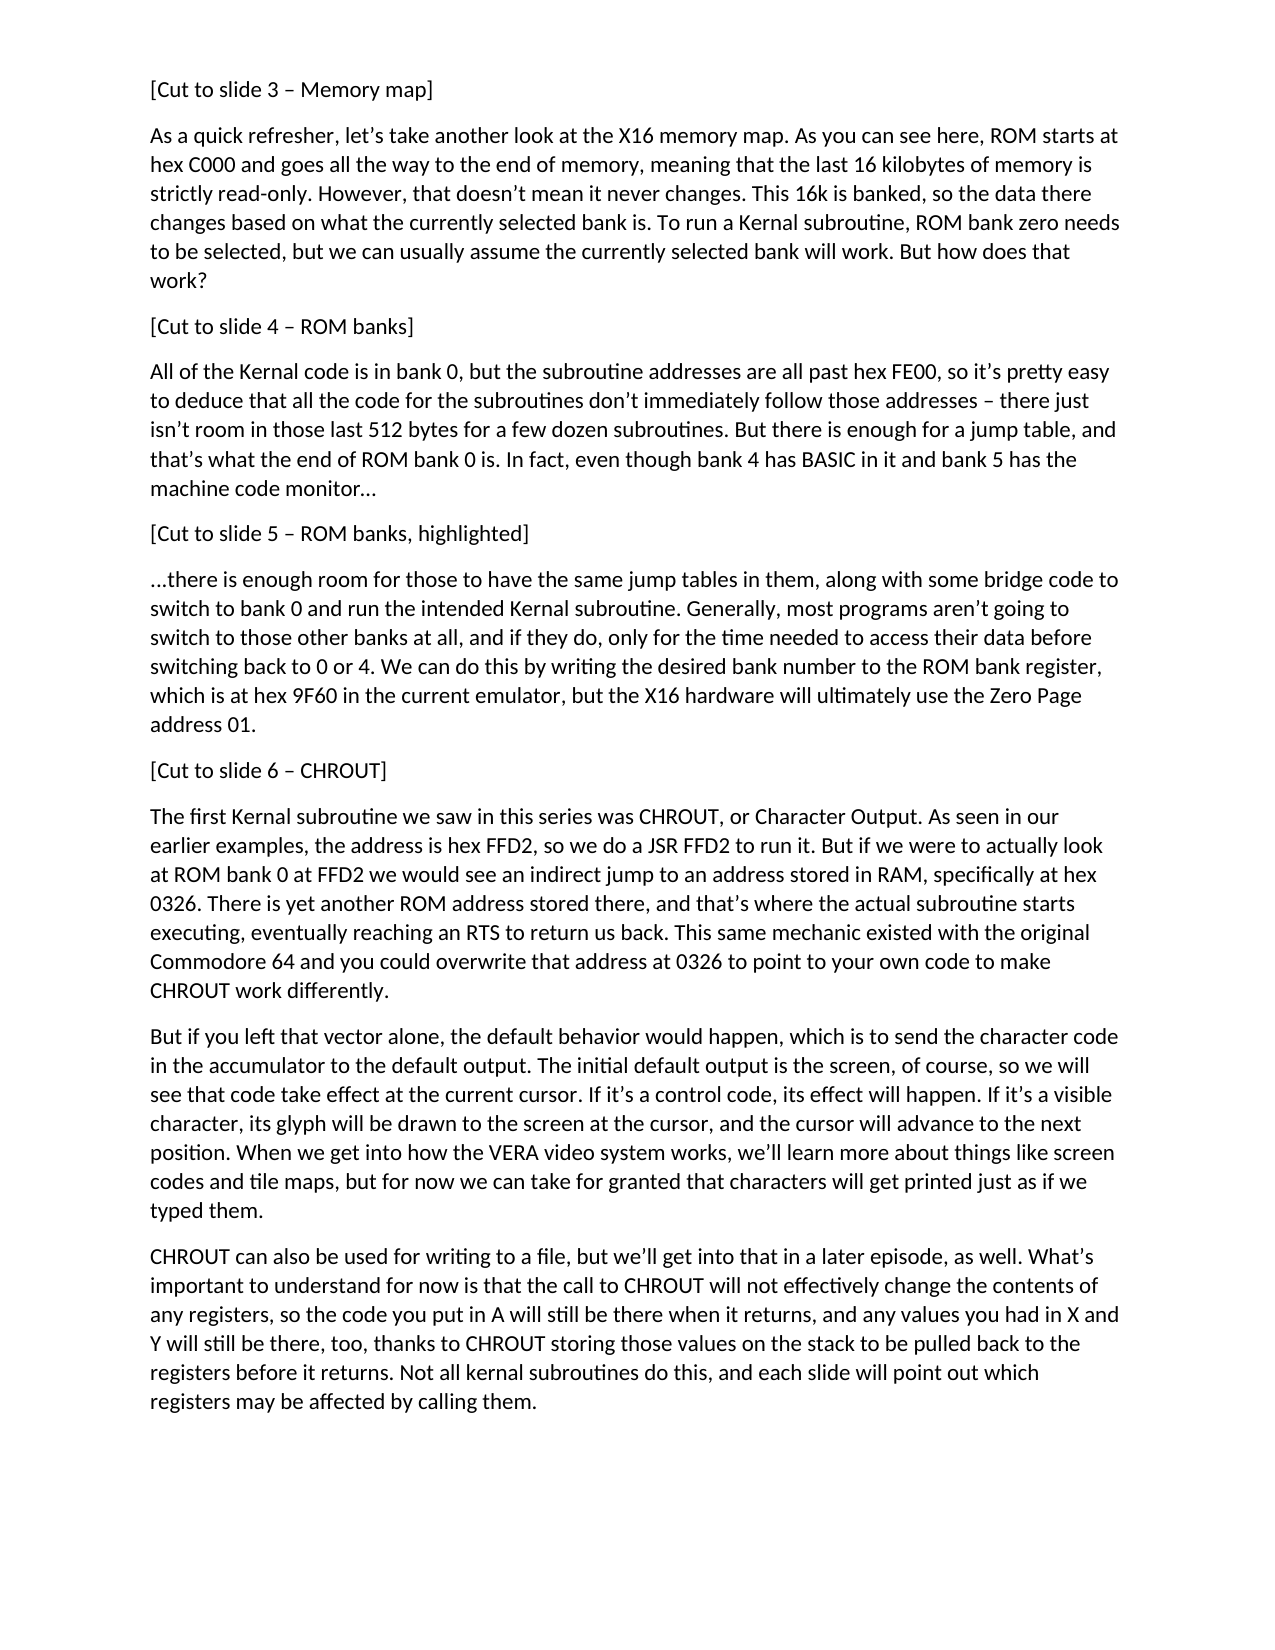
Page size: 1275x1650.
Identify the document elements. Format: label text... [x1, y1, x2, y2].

text The first Kernal subroutine we saw in this series was CHROUT, or Character Output. As seen in our earlier examples, the address is hex FFD2, so we do a JSR FFD2 to run it. But if we were to actually look at ROM bank 0 at FFD2 we would see an indirect jump to an address stored in RAM, specifically at hex 0326. There is yet another ROM address stored there, and that’s where the actual subroutine starts executing, eventually reaching an RTS to return us back. This same mechanic existed with the original Commodore 64 and you could overwrite that address at 0326 to point to your own code to make CHROUT work differently. [150, 802, 1125, 1004]
text But if you left that vector alone, the default behavior would happen, which is to send the character code in the accumulator to the default output. The initial default output is the screen, of course, so we will see that code take effect at the current cursor. If it’s a control code, its effect will happen. If it’s a visible character, its glyph will be drawn to the screen at the cursor, and the cursor will advance to the next position. When we get into how the VERA video system works, we’ll learn more about things like screen codes and tile maps, but for now we can take for granted that characters will get printed just as if we typed them. [150, 1022, 1125, 1224]
text [Cut to slide 6 – CHROUT] [150, 756, 1125, 784]
text CHROUT can also be used for writing to a file, but we’ll get into that in a later episode, as well. What’s important to understand for now is that the call to CHROUT will not effectively change the contents of any registers, so the code you put in A will still be there when it returns, and any values you had in X and Y will still be there, too, thanks to CHROUT storing those values on the stack to be pulled back to the registers before it returns. Not all kernal subroutines do this, and each slide will point out which registers may be affected by calling them. [150, 1242, 1125, 1416]
text ...there is enough room for those to have the same jump tables in them, along with some bridge code to switch to bank 0 and run the intended Kernal subroutine. Generally, most programs aren’t going to switch to those other banks at all, and if they do, only for the time needed to access their data before switching back to 0 or 4. We can do this by writing the desired bank number to the ROM bank register, which is at hex 9F60 in the current emulator, but the X16 hardware will ultimately use the Zero Page address 01. [150, 565, 1125, 738]
text As a quick refresher, let’s take another look at the X16 memory map. As you can see here, ROM starts at hex C000 and goes all the way to the end of memory, meaning that the last 16 kilobytes of memory is strictly read-only. However, that doesn’t mean it never changes. This 16k is banked, so the data there changes based on what the currently selected bank is. To run a Kernal subroutine, ROM bank zero needs to be selected, but we can usually assume the currently selected bank will work. But how does that work? [150, 121, 1125, 294]
text [Cut to slide 5 – ROM banks, highlighted] [150, 519, 1125, 547]
text [Cut to slide 3 – Memory map] [150, 75, 1125, 103]
text All of the Kernal code is in bank 0, but the subroutine addresses are all past hex FE00, so it’s pretty easy to deduce that all the code for the subroutines don’t immediately follow those addresses – there just isn’t room in those last 512 bytes for a few dozen subroutines. But there is enough for a jump table, and that’s what the end of ROM bank 0 is. In fact, even though bank 4 has BASIC in it and bank 5 has the machine code monitor… [150, 357, 1125, 502]
text [Cut to slide 4 – ROM banks] [150, 312, 1125, 340]
